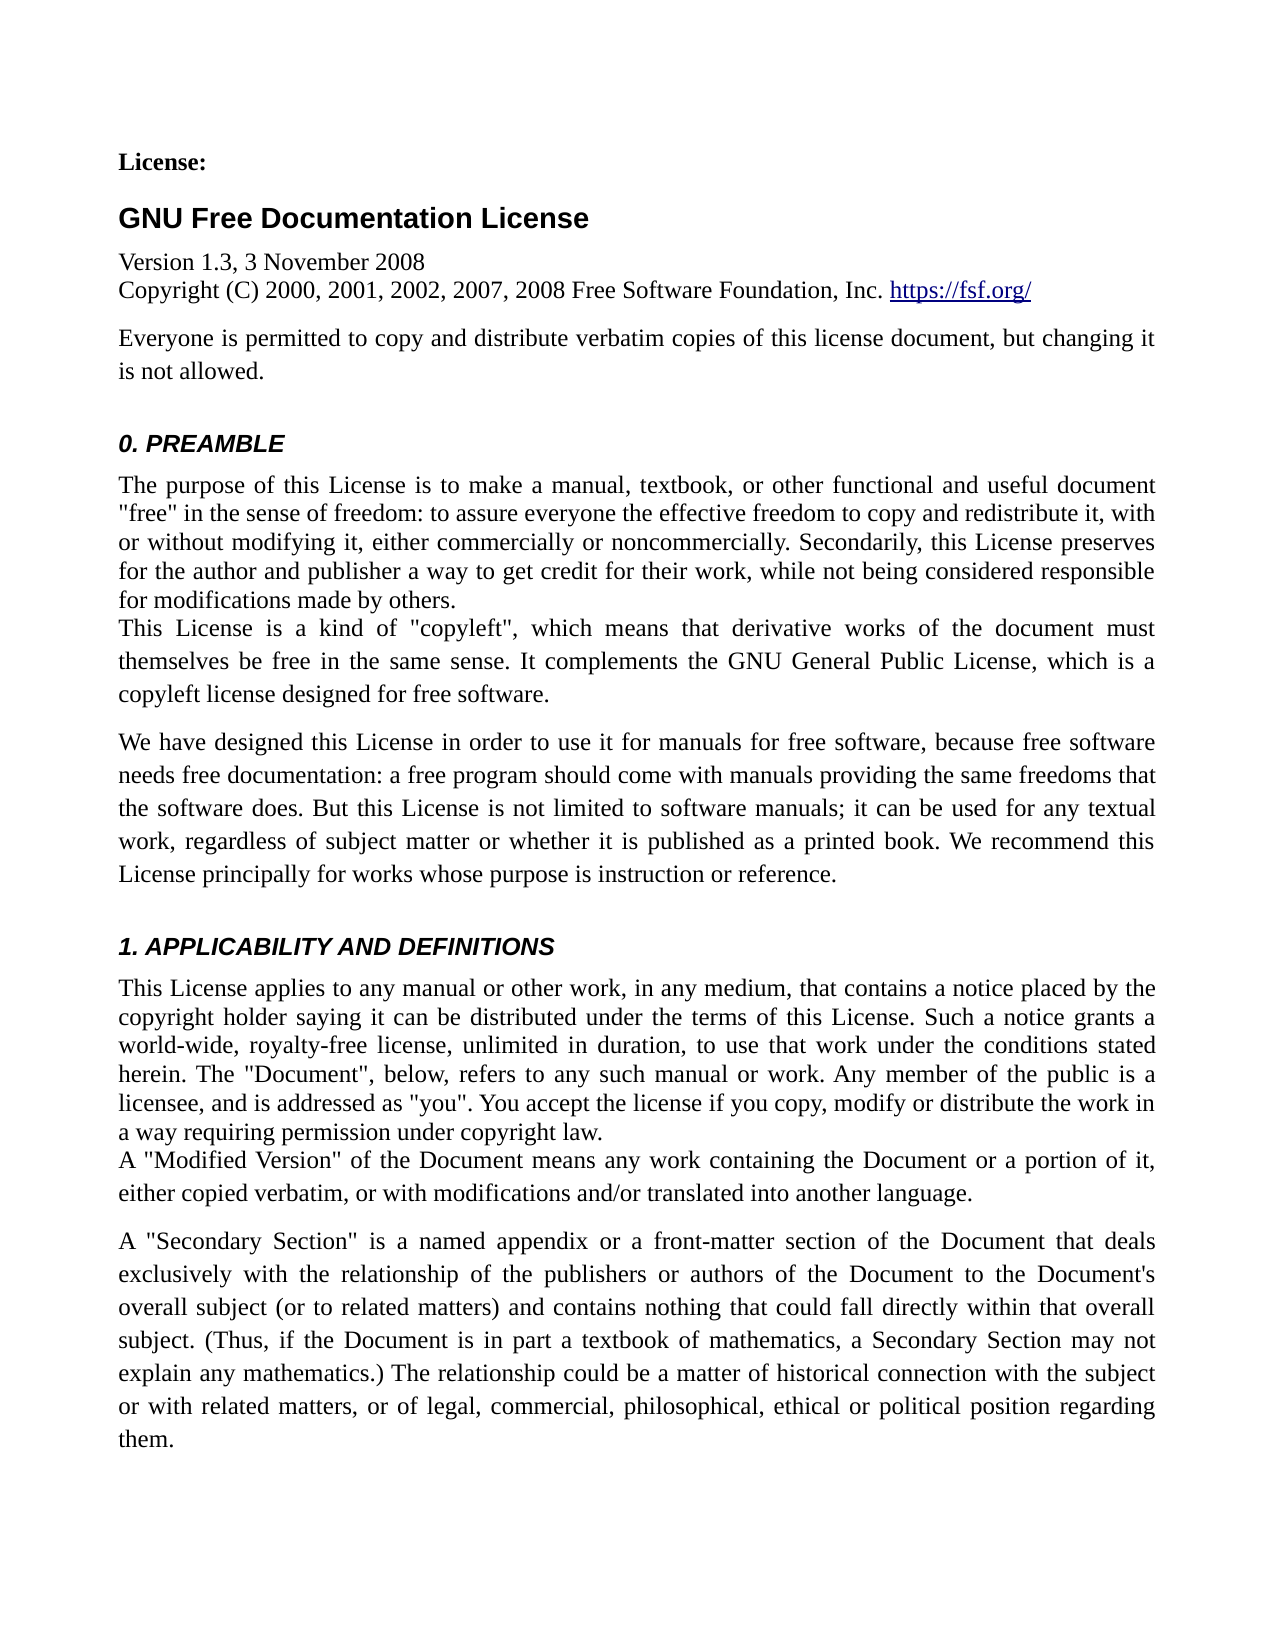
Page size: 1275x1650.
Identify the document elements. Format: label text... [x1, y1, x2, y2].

text Everyone is permitted to copy and distribute verbatim copies of this license document, but changing it is not allowed. [118, 323, 1157, 385]
subtitle GNU Free Documentation License [118, 201, 1157, 234]
text A "Modified Version" of the Document means any work containing the Document or a portion of it, either copied verbatim, or with modifications and/or translated into another language. [118, 1145, 1157, 1207]
text Copyright (C) 2000, 2001, 2002, 2007, 2008 Free Software Foundation, Inc. https://fsf.org/ [118, 275, 1157, 304]
text A "Secondary Section" is a named appendix or a front-matter section of the Document that deals exclusively with the relationship of the publishers or authors of the Document to the Document's overall subject (or to related matters) and contains nothing that could fall directly within that overall subject. (Thus, if the Document is in part a textbook of mathematics, a Secondary Section may not explain any mathematics.) The relationship could be a matter of historical connection with the subject or with related matters, or of legal, commercial, philosophical, ethical or political position regarding them. [118, 1226, 1157, 1453]
text We have designed this License in order to use it for manuals for free software, because free software needs free documentation: a free program should come with manuals providing the same freedoms that the software does. But this License is not limited to software manuals; it can be used for any textual work, regardless of subject matter or whether it is published as a printed book. We recommend this License principally for works whose purpose is instruction or reference. [118, 727, 1157, 888]
text This License is a kind of "copyleft", which means that derivative works of the document must themselves be free in the same sense. It complements the GNU General Public License, which is a copyleft license designed for free software. [118, 613, 1157, 708]
text License: [118, 147, 1157, 176]
text This License applies to any manual or other work, in any medium, that contains a notice placed by the copyright holder saying it can be distributed under the terms of this License. Such a notice grants a world-wide, royalty-free license, unlimited in duration, to use that work under the conditions stated herein. The "Document", below, refers to any such manual or work. Any member of the public is a licensee, and is addressed as "you". You accept the license if you copy, modify or distribute the work in a way requiring permission under copyright law. [118, 973, 1157, 1145]
text Version 1.3, 3 November 2008 [118, 247, 1157, 275]
text The purpose of this License is to make a manual, textbook, or other functional and useful document "free" in the sense of freedom: to assure everyone the effective freedom to copy and redistribute it, with or without modifying it, either commercially or noncommercially. Secondarily, this License preserves for the author and publisher a way to get credit for their work, while not being considered responsible for modifications made by others. [118, 470, 1157, 613]
subtitle 0. PREAMBLE [118, 429, 1157, 457]
subtitle 1. APPLICABILITY AND DEFINITIONS [118, 932, 1157, 960]
